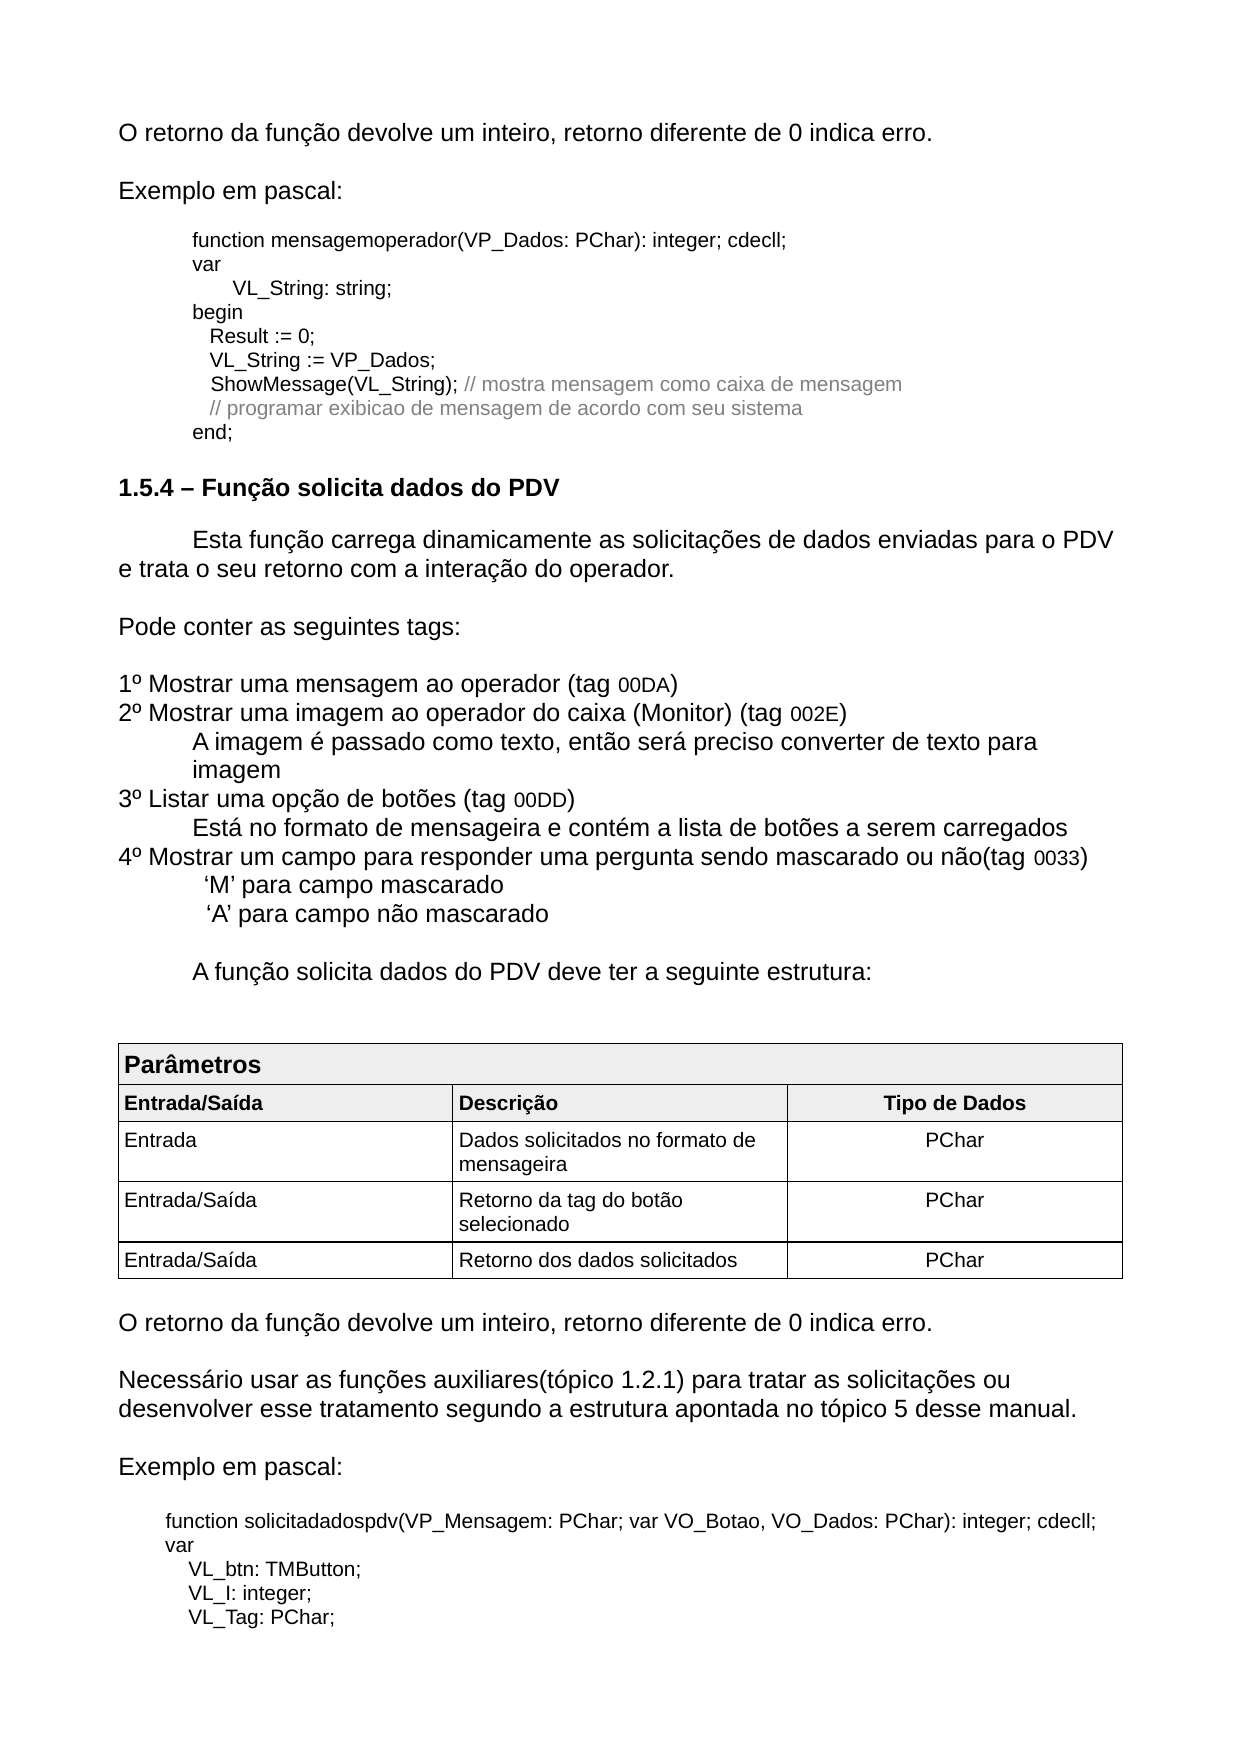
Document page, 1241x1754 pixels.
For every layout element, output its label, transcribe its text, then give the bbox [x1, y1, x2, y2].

table_cell Tipo de Dados [788, 1085, 1122, 1121]
text Exemplo em pascal: [118, 176, 1122, 204]
text begin [118, 300, 1122, 324]
text VL_I: integer; [118, 1581, 1122, 1605]
text Exemplo em pascal: [118, 1451, 1122, 1480]
table_cell Entrada [119, 1122, 452, 1181]
text end; [118, 420, 1122, 444]
text A função solicita dados do PDV deve ter a seguinte estrutura: [118, 957, 1122, 985]
table_cell PChar [788, 1182, 1122, 1241]
text A imagem é passado como texto, então será preciso converter de texto para imagem [118, 727, 1122, 784]
text O retorno da função devolve um inteiro, retorno diferente de 0 indica erro. [118, 1308, 1122, 1336]
text Esta função carrega dinamicamente as solicitações de dados enviadas para o PDV e trata o seu retorno com a interação do operador. [118, 525, 1122, 583]
text VL_btn: TMButton; [118, 1557, 1122, 1581]
text VL_String := VP_Dados; [118, 348, 1122, 372]
text 1º Mostrar uma mensagem ao operador (tag 00DA) [118, 669, 1122, 698]
table_header Parâmetros [119, 1044, 1122, 1084]
table_cell Entrada/Saída [119, 1085, 452, 1121]
text O retorno da função devolve um inteiro, retorno diferente de 0 indica erro. [118, 118, 1122, 147]
text var [118, 1533, 1122, 1557]
text function mensagemoperador(VP_Dados: PChar): integer; cdecll; [118, 228, 1122, 252]
table_cell Descrição [453, 1085, 787, 1121]
text ‘A’ para campo não mascarado [118, 899, 1122, 928]
text Result := 0; [118, 324, 1122, 348]
text ‘M’ para campo mascarado [118, 870, 1122, 899]
text function solicitadadospdv(VP_Mensagem: PChar; var VO_Botao, VO_Dados: PChar): integer; cdecll; [118, 1509, 1122, 1533]
text VL_String: string; [118, 276, 1122, 300]
text VL_Tag: PChar; [118, 1605, 1122, 1629]
table_cell PChar [788, 1243, 1122, 1278]
text Necessário usar as funções auxiliares(tópico 1.2.1) para tratar as solicitações ou desenvolver esse tratamento segundo a estrutura apontada no tópico 5 desse manual. [118, 1365, 1122, 1423]
table_cell PChar [788, 1122, 1122, 1181]
text Está no formato de mensageira e contém a lista de botões a serem carregados [118, 813, 1122, 842]
table_cell Entrada/Saída [119, 1243, 452, 1278]
text 2º Mostrar uma imagem ao operador do caixa (Monitor) (tag 002E) [118, 698, 1122, 727]
text 3º Listar uma opção de botões (tag 00DD) [118, 784, 1122, 813]
text var [118, 252, 1122, 276]
text 4º Mostrar um campo para responder uma pergunta sendo mascarado ou não(tag 0033) [118, 842, 1122, 870]
table_cell Retorno da tag do botão selecionado [453, 1182, 787, 1241]
table_cell Entrada/Saída [119, 1182, 452, 1241]
table_cell Dados solicitados no formato de mensageira [453, 1122, 787, 1181]
text 1.5.4 – Função solicita dados do PDV [118, 473, 1122, 501]
table_cell Retorno dos dados solicitados [453, 1243, 787, 1278]
text // programar exibicao de mensagem de acordo com seu sistema [118, 396, 1122, 420]
text Pode conter as seguintes tags: [118, 612, 1122, 640]
text ShowMessage(VL_String); // mostra mensagem como caixa de mensagem [118, 372, 1122, 396]
